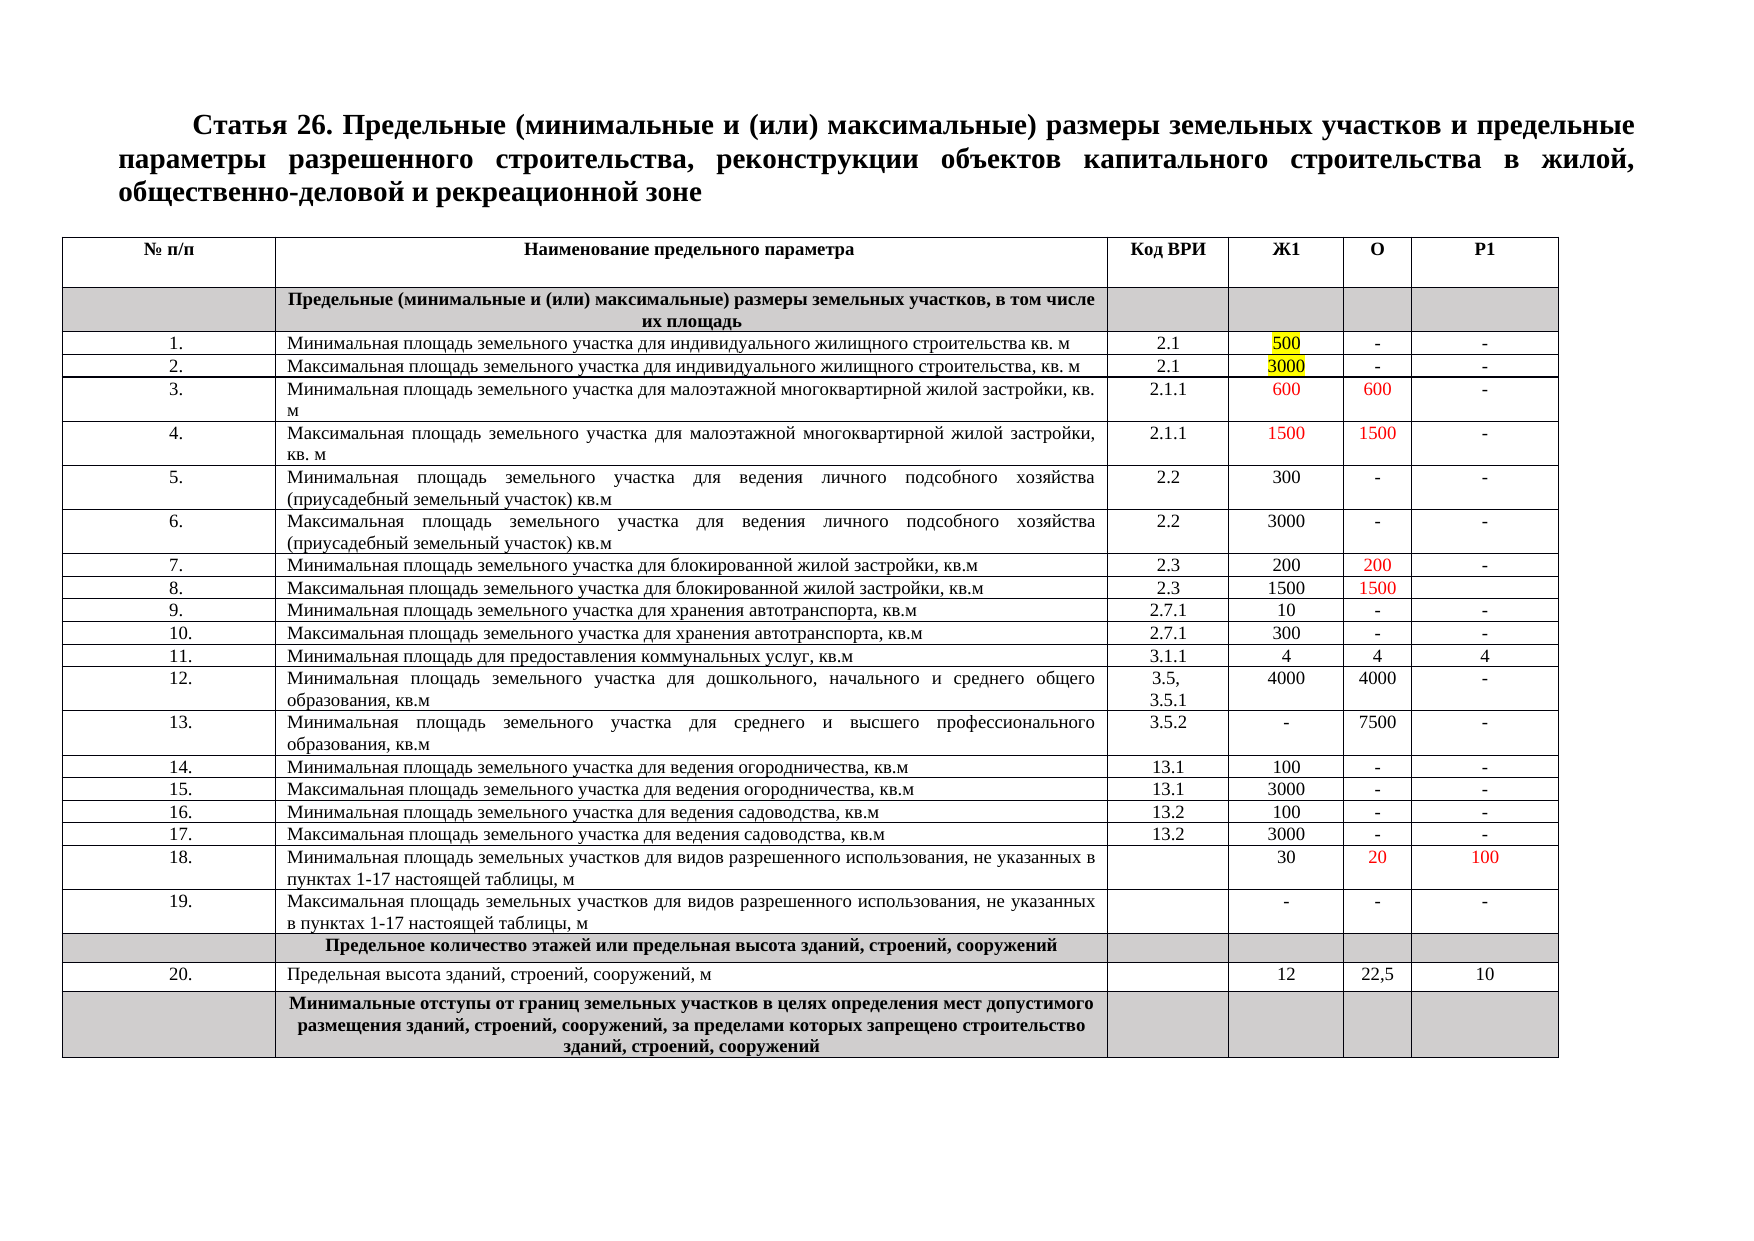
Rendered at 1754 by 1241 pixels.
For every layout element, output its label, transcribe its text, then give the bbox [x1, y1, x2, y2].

table_cell - [1344, 599, 1411, 621]
table_cell - [1412, 778, 1558, 800]
table_cell 2.3 [1108, 554, 1228, 576]
table_cell - [1412, 801, 1558, 822]
table_cell 22,5 [1344, 963, 1411, 991]
table_cell [63, 622, 275, 643]
table_cell [63, 510, 275, 553]
table_cell - [1412, 711, 1558, 754]
table_cell 2.3 [1108, 577, 1228, 598]
table_cell [63, 599, 275, 621]
table_cell 1500 [1344, 422, 1411, 465]
table_cell - [1344, 823, 1411, 845]
table_cell 30 [1229, 846, 1343, 889]
table_cell Максимальная площадь земельного участка для индивидуального жилищного строительства, кв. м [276, 355, 1107, 376]
table_cell Минимальная площадь земельного участка для блокированной жилой застройки, кв.м [276, 554, 1107, 576]
table_cell Минимальная площадь земельного участка для индивидуального жилищного строительства кв. м [276, 332, 1107, 354]
table_cell [1344, 992, 1411, 1057]
table_cell [1108, 934, 1228, 962]
table_cell Минимальная площадь земельного участка для дошкольного, начального и среднего общего образования, кв.м [276, 667, 1107, 710]
table_cell 3000 [1229, 510, 1343, 553]
table_cell [63, 645, 275, 666]
table_cell 100 [1412, 846, 1558, 889]
table_cell Минимальные отступы от границ земельных участков в целях определения мест допустимого размещения зданий, строений, сооружений, за пределами которых запрещено строительство зданий, строений, сооружений [276, 992, 1107, 1057]
table_cell 4 [1229, 645, 1343, 666]
table_cell Предельные (минимальные и (или) максимальные) размеры земельных участков, в том числе их площадь [276, 288, 1107, 331]
table_cell Минимальная площадь земельного участка для среднего и высшего профессионального образования, кв.м [276, 711, 1107, 754]
table_cell [1412, 934, 1558, 962]
table_cell 3.5, 3.5.1 [1108, 667, 1228, 710]
table_cell Минимальная площадь земельного участка для ведения садоводства, кв.м [276, 801, 1107, 822]
table_cell Минимальная площадь земельного участка для хранения автотранспорта, кв.м [276, 599, 1107, 621]
table_cell 300 [1229, 622, 1343, 643]
table_cell 13.2 [1108, 801, 1228, 822]
table_cell [1344, 288, 1411, 331]
table_cell - [1344, 622, 1411, 643]
table_cell [1229, 288, 1343, 331]
table_cell Минимальная площадь земельных участков для видов разрешенного использования, не указанных в пунктах 1-17 настоящей таблицы, м [276, 846, 1107, 889]
table_cell [63, 466, 275, 509]
table_cell 13.2 [1108, 823, 1228, 845]
table_cell 4 [1412, 645, 1558, 666]
table_cell - [1344, 756, 1411, 777]
table_cell [1108, 890, 1228, 933]
table_cell [63, 711, 275, 754]
table_cell - [1412, 599, 1558, 621]
table_cell Максимальная площадь земельных участков для видов разрешенного использования, не указанных в пунктах 1-17 настоящей таблицы, м [276, 890, 1107, 933]
table_cell - [1344, 510, 1411, 553]
table_cell Максимальная площадь земельного участка для хранения автотранспорта, кв.м [276, 622, 1107, 643]
table_cell 20 [1344, 846, 1411, 889]
table_cell [63, 577, 275, 598]
table_cell [63, 801, 275, 822]
table_cell - [1344, 801, 1411, 822]
table_cell - [1229, 711, 1343, 754]
table_cell [1108, 992, 1228, 1057]
table_cell [63, 823, 275, 845]
table_cell [1229, 934, 1343, 962]
table_cell 100 [1229, 756, 1343, 777]
table_cell 13.1 [1108, 778, 1228, 800]
table_cell 3000 [1229, 823, 1343, 845]
table_cell 3000 [1229, 778, 1343, 800]
table_cell [63, 554, 275, 576]
table_cell Максимальная площадь земельного участка для малоэтажной многоквартирной жилой застройки, кв. м [276, 422, 1107, 465]
table_cell 2.1.1 [1108, 422, 1228, 465]
table_cell - [1229, 890, 1343, 933]
table_cell - [1412, 554, 1558, 576]
table_cell - [1412, 756, 1558, 777]
table_cell - [1344, 332, 1411, 354]
table_cell [63, 890, 275, 933]
table_cell [1412, 288, 1558, 331]
table_cell 200 [1344, 554, 1411, 576]
table_cell 3000 [1229, 355, 1343, 376]
table_cell Минимальная площадь земельного участка для малоэтажной многоквартирной жилой застройки, кв. м [276, 378, 1107, 421]
table_cell - [1412, 510, 1558, 553]
table_cell [1108, 963, 1228, 991]
table_cell 1500 [1229, 577, 1343, 598]
table_cell Максимальная площадь земельного участка для блокированной жилой застройки, кв.м [276, 577, 1107, 598]
table_cell - [1344, 466, 1411, 509]
table_cell 3.5.2 [1108, 711, 1228, 754]
table_cell - [1344, 778, 1411, 800]
table_header Ж1 [1229, 238, 1343, 287]
table_cell [63, 667, 275, 710]
table_cell 4000 [1229, 667, 1343, 710]
table_cell 2.7.1 [1108, 599, 1228, 621]
table_cell - [1412, 466, 1558, 509]
table_cell 12 [1229, 963, 1343, 991]
table_cell - [1412, 622, 1558, 643]
table_cell 4000 [1344, 667, 1411, 710]
table_header Наименование предельного параметра [276, 238, 1107, 287]
table_header № п/п [63, 238, 275, 287]
table_cell - [1412, 332, 1558, 354]
table_header Код ВРИ [1108, 238, 1228, 287]
text Статья 26. Предельные (минимальные и (или) максимальные) размеры земельных участков и предельные параметры разрешенного строительства, реконструкции объектов капитального строительства в жилой, общественно-деловой и рекреационной зоне [118, 107, 1636, 208]
table_cell Максимальная площадь земельного участка для ведения личного подсобного хозяйства (приусадебный земельный участок) кв.м [276, 510, 1107, 553]
table_cell [1412, 992, 1558, 1057]
table_header Р1 [1412, 238, 1558, 287]
table_cell 1500 [1344, 577, 1411, 598]
table_cell Минимальная площадь земельного участка для ведения огородничества, кв.м [276, 756, 1107, 777]
table_cell [63, 992, 275, 1057]
table_cell 2.2 [1108, 466, 1228, 509]
table_cell 1500 [1229, 422, 1343, 465]
table_cell [1229, 992, 1343, 1057]
table_cell 13.1 [1108, 756, 1228, 777]
table_cell 4 [1344, 645, 1411, 666]
table_cell - [1412, 823, 1558, 845]
table_cell - [1412, 378, 1558, 421]
table_cell - [1412, 355, 1558, 376]
table_cell [63, 422, 275, 465]
table_cell 2.2 [1108, 510, 1228, 553]
table_cell 7500 [1344, 711, 1411, 754]
table_cell 200 [1229, 554, 1343, 576]
table_cell [63, 846, 275, 889]
table_cell [1108, 846, 1228, 889]
table_cell - [1412, 667, 1558, 710]
table_cell [63, 332, 275, 354]
table_cell [63, 355, 275, 376]
table_cell 2.1.1 [1108, 378, 1228, 421]
table_cell [1412, 577, 1558, 598]
table_cell Минимальная площадь для предоставления коммунальных услуг, кв.м [276, 645, 1107, 666]
table_cell 2.7.1 [1108, 622, 1228, 643]
table_cell - [1344, 890, 1411, 933]
table_cell [1344, 934, 1411, 962]
table_cell Максимальная площадь земельного участка для ведения огородничества, кв.м [276, 778, 1107, 800]
table_cell 10 [1229, 599, 1343, 621]
table_cell Минимальная площадь земельного участка для ведения личного подсобного хозяйства (приусадебный земельный участок) кв.м [276, 466, 1107, 509]
table_cell [63, 778, 275, 800]
table_cell [63, 934, 275, 962]
table_cell - [1412, 422, 1558, 465]
table_cell 2.1 [1108, 355, 1228, 376]
table_cell Максимальная площадь земельного участка для ведения садоводства, кв.м [276, 823, 1107, 845]
table_cell 2.1 [1108, 332, 1228, 354]
table_cell 3.1.1 [1108, 645, 1228, 666]
table_cell [63, 963, 275, 991]
table_cell [1108, 288, 1228, 331]
table_cell [63, 378, 275, 421]
table_cell 600 [1229, 378, 1343, 421]
table_cell [63, 756, 275, 777]
table_header О [1344, 238, 1411, 287]
table_cell Предельное количество этажей или предельная высота зданий, строений, сооружений [276, 934, 1107, 962]
table_cell 600 [1344, 378, 1411, 421]
table_cell Предельная высота зданий, строений, сооружений, м [276, 963, 1107, 991]
table_cell - [1344, 355, 1411, 376]
table_cell [63, 288, 275, 331]
table_cell 300 [1229, 466, 1343, 509]
table_cell 10 [1412, 963, 1558, 991]
table_cell 100 [1229, 801, 1343, 822]
table_cell - [1412, 890, 1558, 933]
table_cell 500 [1229, 332, 1343, 354]
